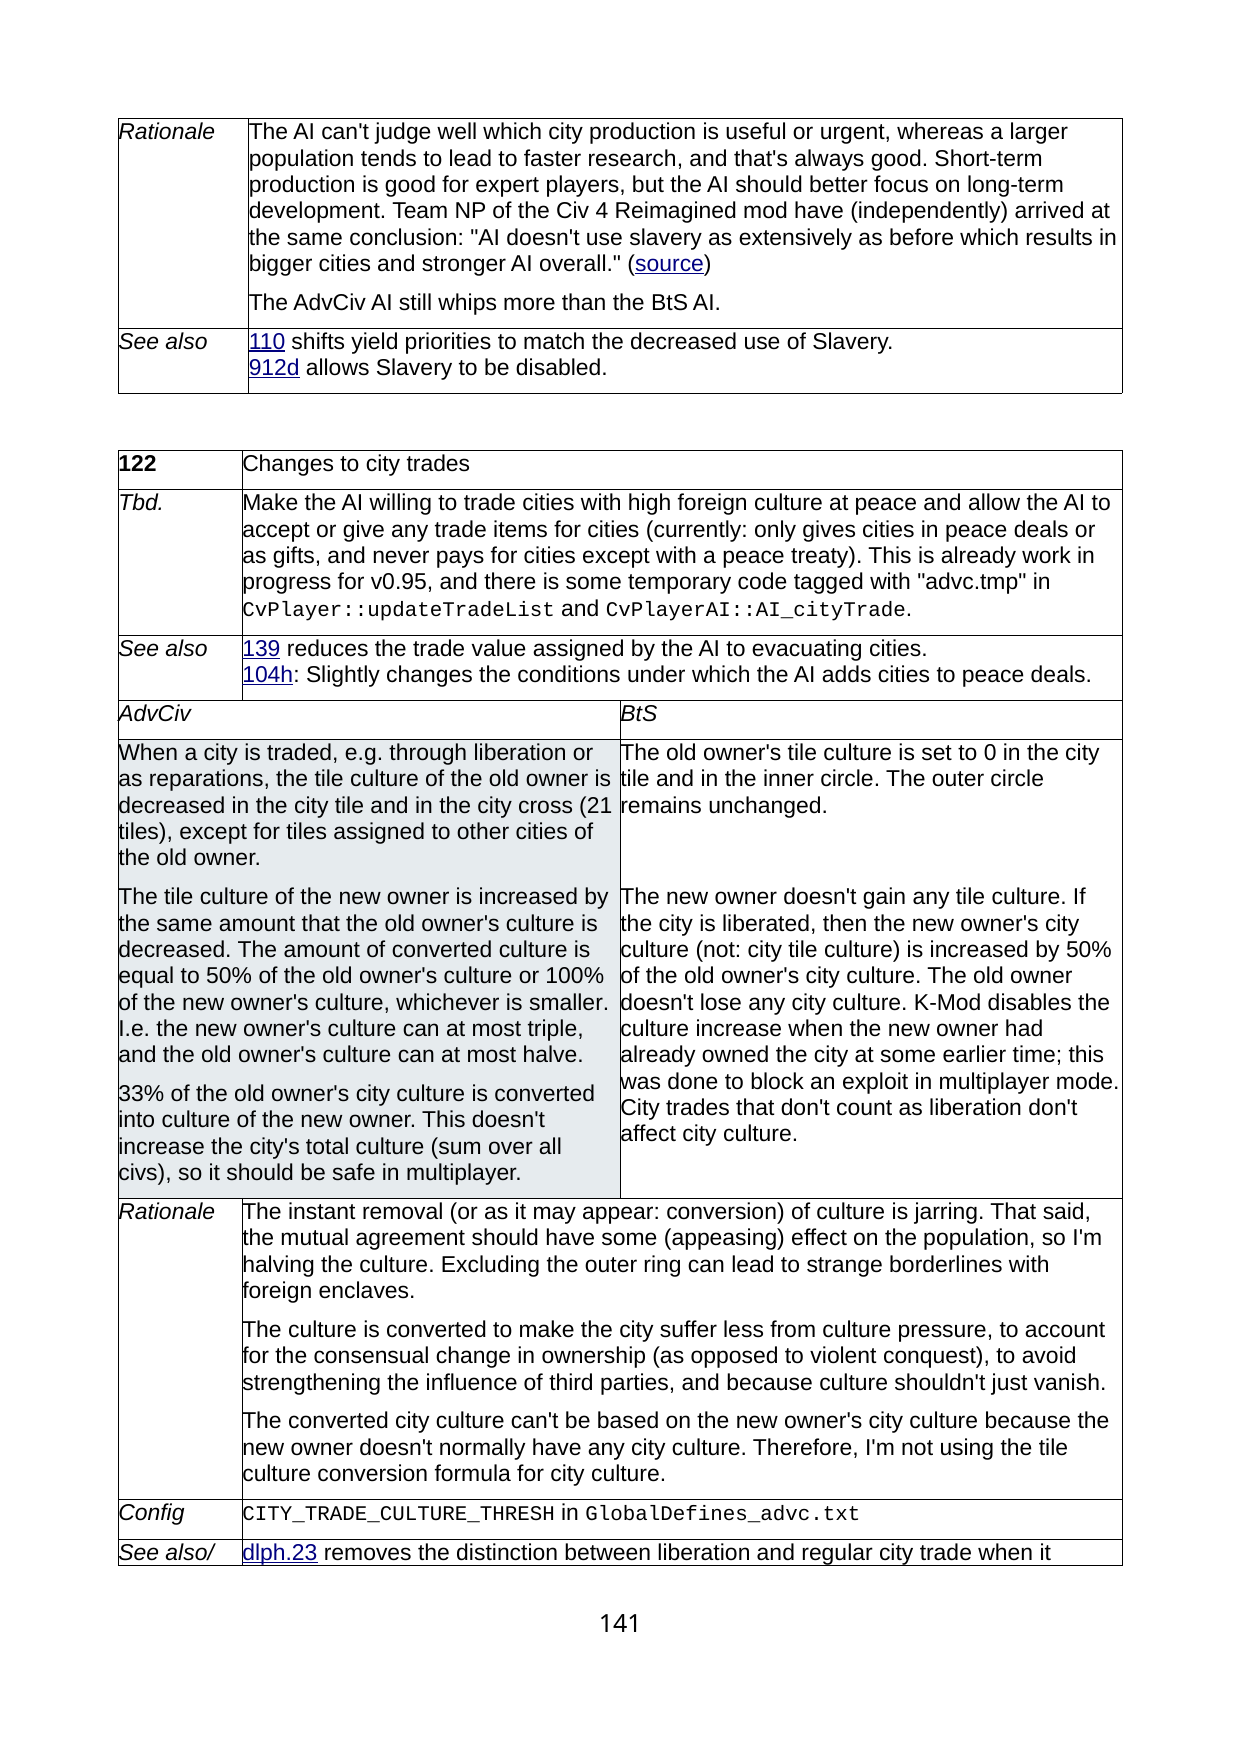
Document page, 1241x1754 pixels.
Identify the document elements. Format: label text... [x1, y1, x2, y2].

table_cell Make the AI willing to trade cities with high foreign culture at peace and allow the AI to accept or give any trade items for cities (currently: only gives cities in peace deals or as gifts, and never pays for cities except with a peace treaty). This is already work in progress for v0.95, and there is some temporary code tagged with "advc.tmp" in CvPlayer::updateTradeList and CvPlayerAI::AI_cityTrade. [243, 490, 1122, 635]
table_cell Config [119, 1500, 242, 1539]
table_cell Rationale [119, 119, 248, 327]
table_cell BtS [621, 701, 1122, 739]
table_cell CITY_TRADE_CULTURE_THRESH in GlobalDefines_advc.txt [243, 1500, 1122, 1539]
table_cell The instant removal (or as it may appear: conversion) of culture is jarring. That said, the mutual agreement should have some (appeasing) effect on the population, so I'm halving the culture. Excluding the outer ring can lead to strange borderlines with foreign enclaves. The culture is converted to make the city suffer less from culture pressure, to account for the consensual change in ownership (as opposed to violent conquest), to avoid strengthening the influence of third parties, and because culture shouldn't just vanish. The converted city culture can't be based on the new owner's city culture because the new owner doesn't normally have any city culture. Therefore, I'm not using the tile culture conversion formula for city culture. [243, 1199, 1122, 1499]
table_cell See also [119, 329, 248, 393]
table_cell The AI can't judge well which city production is useful or urgent, whereas a larger population tends to lead to faster research, and that's always good. Short-term production is good for expert players, but the AI should better focus on long-term development. Team NP of the Civ 4 Reimagined mod have (independently) arrived at the same conclusion: "AI doesn't use slavery as extensively as before which results in bigger cities and stronger AI overall." (source) The AdvCiv AI still whips more than the BtS AI. [249, 119, 1122, 327]
table_cell When a city is traded, e.g. through liberation or as reparations, the tile culture of the old owner is decreased in the city tile and in the city cross (21 tiles), except for tiles assigned to other cities of the old owner. The tile culture of the new owner is increased by the same amount that the old owner's culture is decreased. The amount of converted culture is equal to 50% of the old owner's culture or 100% of the new owner's culture, whichever is smaller. I.e. the new owner's culture can at most triple, and the old owner's culture can at most halve. 33% of the old owner's city culture is converted into culture of the new owner. This doesn't increase the city's total culture (sum over all civs), so it should be safe in multiplayer. [119, 740, 620, 1198]
table_header Changes to city trades [243, 451, 1122, 489]
table_header 122 [119, 451, 242, 489]
table_cell dlph.23 removes the distinction between liberation and regular city trade when it [243, 1540, 1122, 1565]
table_cell Tbd. [119, 490, 242, 635]
table_cell Rationale [119, 1199, 242, 1499]
table_cell See also [119, 636, 242, 700]
table_cell AdvCiv [119, 701, 620, 739]
table_cell 110 shifts yield priorities to match the decreased use of Slavery. 912d allows Slavery to be disabled. [249, 329, 1122, 393]
table_cell The old owner's tile culture is set to 0 in the city tile and in the inner circle. The outer circle remains unchanged. The new owner doesn't gain any tile culture. If the city is liberated, then the new owner's city culture (not: city tile culture) is increased by 50% of the old owner's city culture. The old owner doesn't lose any city culture. K‑Mod disables the culture increase when the new owner had already owned the city at some earlier time; this was done to block an exploit in multiplayer mode. City trades that don't count as liberation don't affect city culture. [621, 740, 1122, 1198]
table_cell See also/ [119, 1540, 242, 1565]
table_cell 139 reduces the trade value assigned by the AI to evacuating cities. 104h: Slightly changes the conditions under which the AI adds cities to peace deals. [243, 636, 1122, 700]
